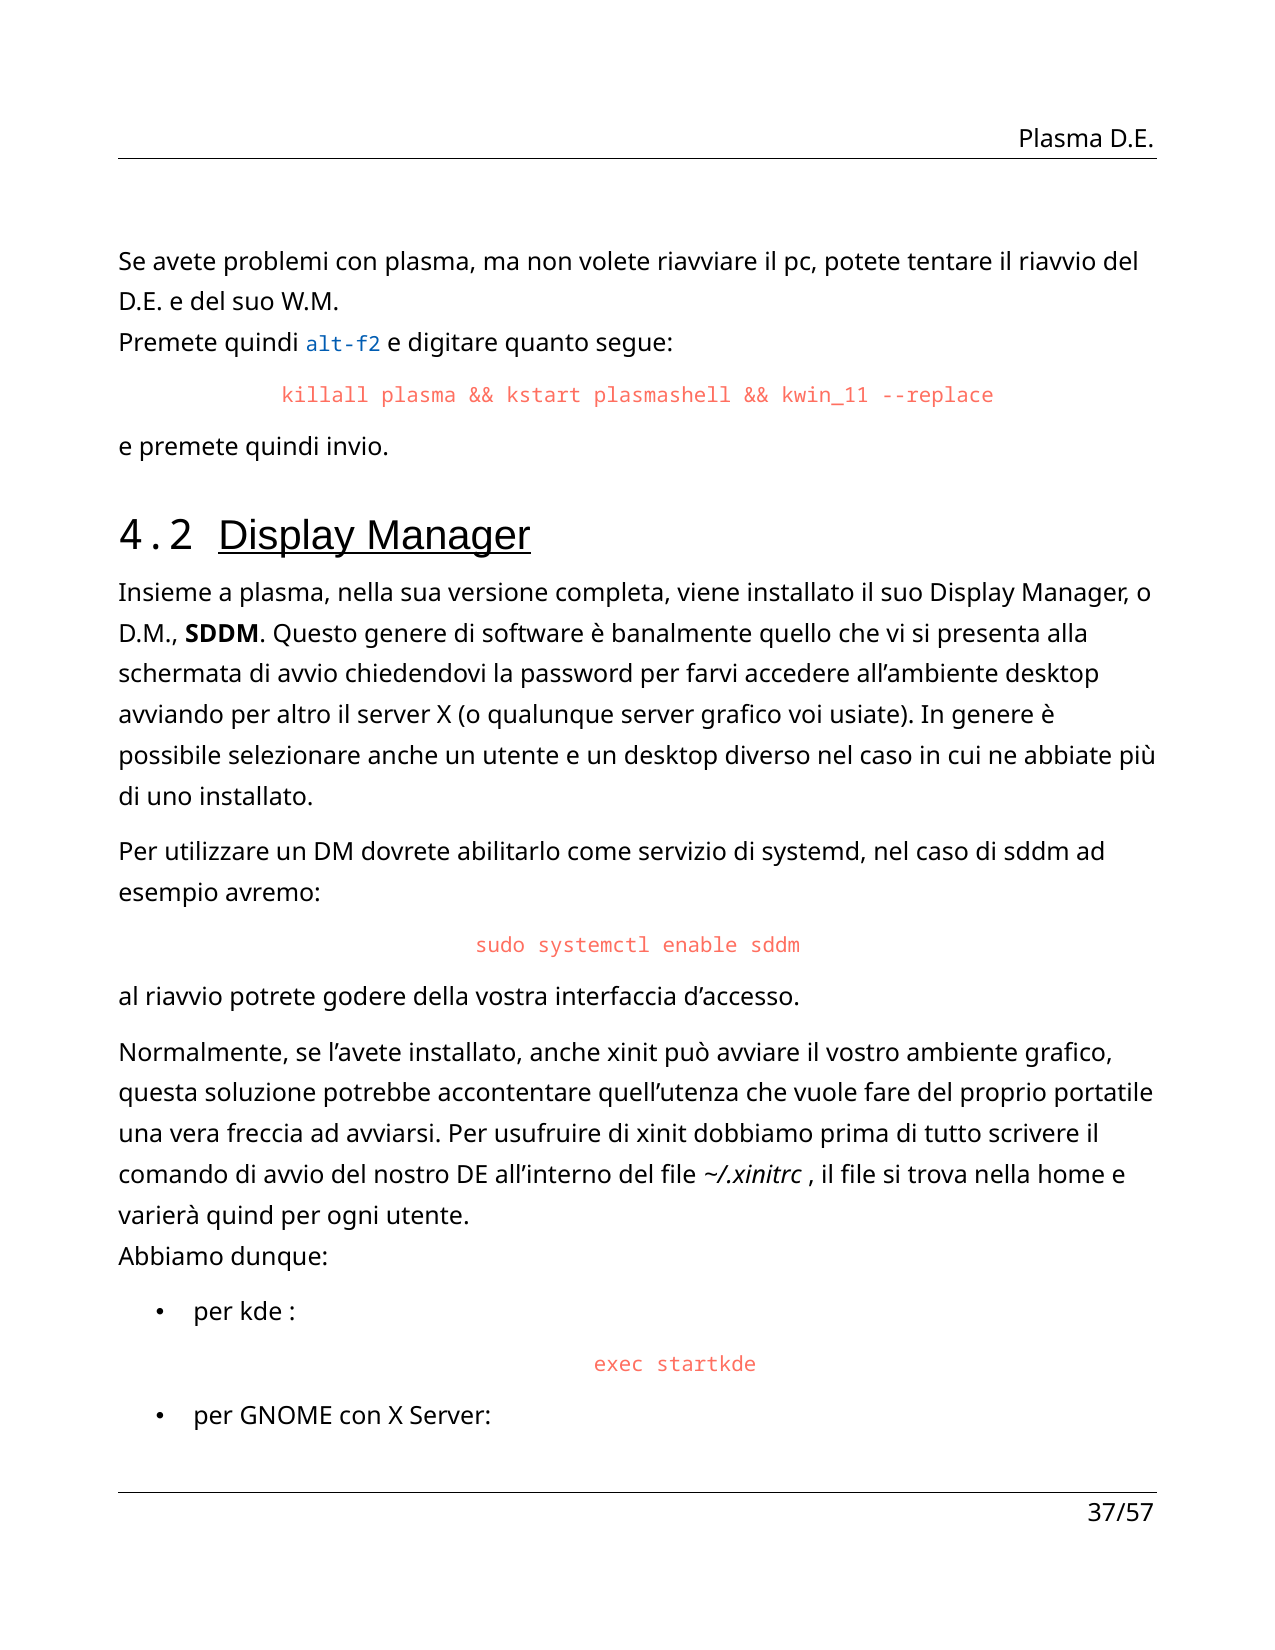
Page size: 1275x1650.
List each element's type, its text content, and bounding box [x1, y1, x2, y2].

list per kde : [156, 1294, 1157, 1328]
text killall plasma && kstart plasmashell && kwin_11 --replace [118, 380, 1157, 409]
text Se avete problemi con plasma, ma non volete riavviare il pc, potete tentare il riavvio del D.E. e del suo W.M. Premete quindi alt-f2 e digitare quanto segue: [118, 243, 1157, 359]
text al riavvio potrete godere della vostra interfaccia d’accesso. [118, 979, 1157, 1013]
list exec startkde [156, 1349, 1157, 1378]
text e premete quindi invio. [118, 429, 1157, 463]
text Insieme a plasma, nella sua versione completa, viene installato il suo Display Manager, o D.M., SDDM. Questo genere di software è banalmente quello che vi si presenta alla schermata di avvio chiedendovi la password per farvi accedere all’ambiente desktop avviando per altro il server X (o qualunque server grafico voi usiate). In genere è possibile selezionare anche un utente e un desktop diverso nel caso in cui ne abbiate più di uno installato. [118, 574, 1157, 813]
subtitle Display Manager [118, 505, 1157, 562]
text Normalmente, se l’avete installato, anche xinit può avviare il vostro ambiente grafico, questa soluzione potrebbe accontentare quell’utenza che vuole fare del proprio portatile una vera freccia ad avviarsi. Per usufruire di xinit dobbiamo prima di tutto scrivere il comando di avvio del nostro DE all’interno del file ~/.xinitrc , il file si trova nella home e varierà quind per ogni utente. Abbiamo dunque: [118, 1034, 1157, 1272]
list per GNOME con X Server: [156, 1398, 1157, 1432]
text sudo systemctl enable sddm [118, 930, 1157, 959]
text Per utilizzare un DM dovrete abilitarlo come servizio di systemd, nel caso di sddm ad esempio avremo: [118, 834, 1157, 909]
